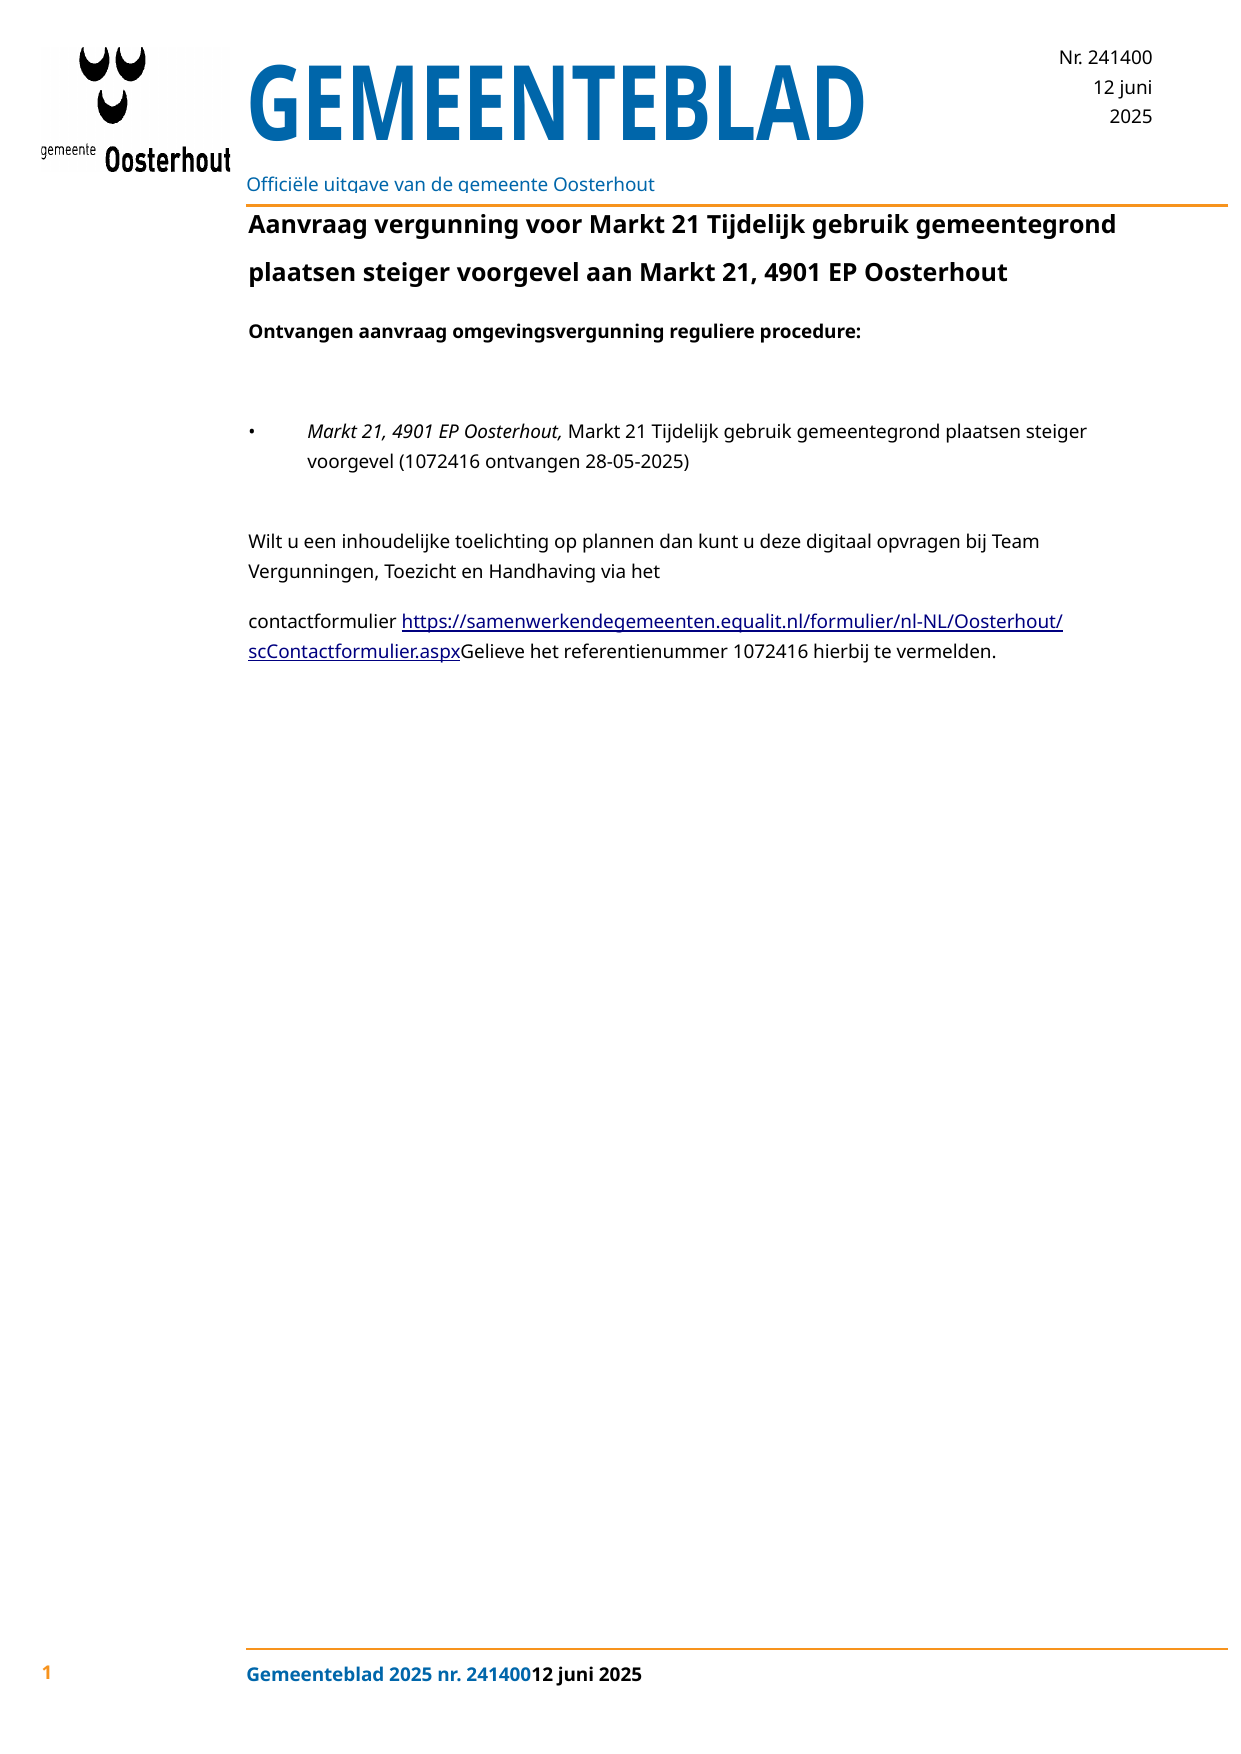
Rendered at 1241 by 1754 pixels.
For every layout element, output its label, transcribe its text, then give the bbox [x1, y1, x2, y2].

list Markt 21, 4901 EP Oosterhout, Markt 21 Tijdelijk gebruik gemeentegrond plaatsen steiger voorgevel (1072416 ontvangen 28-05-2025) [248, 419, 1152, 474]
text Ontvangen aanvraag omgevingsvergunning reguliere procedure: [248, 318, 1152, 344]
picture [41, 47, 231, 172]
text Wilt u een inhoudelijke toelichting op plannen dan kunt u deze digitaal opvragen bij Team Vergunningen, Toezicht en Handhaving via het [248, 528, 1152, 584]
text Aanvraag vergunning voor Markt 21 Tijdelijk gebruik gemeentegrond plaatsen steiger voorgevel aan Markt 21, 4901 EP Oosterhout [248, 207, 1152, 288]
text contactformulier https://samenwerkendegemeenten.equalit.nl/formulier/nl-NL/Oosterhout/scContactformulier.aspxGelieve het referentienummer 1072416 hierbij te vermelden. [248, 608, 1152, 664]
